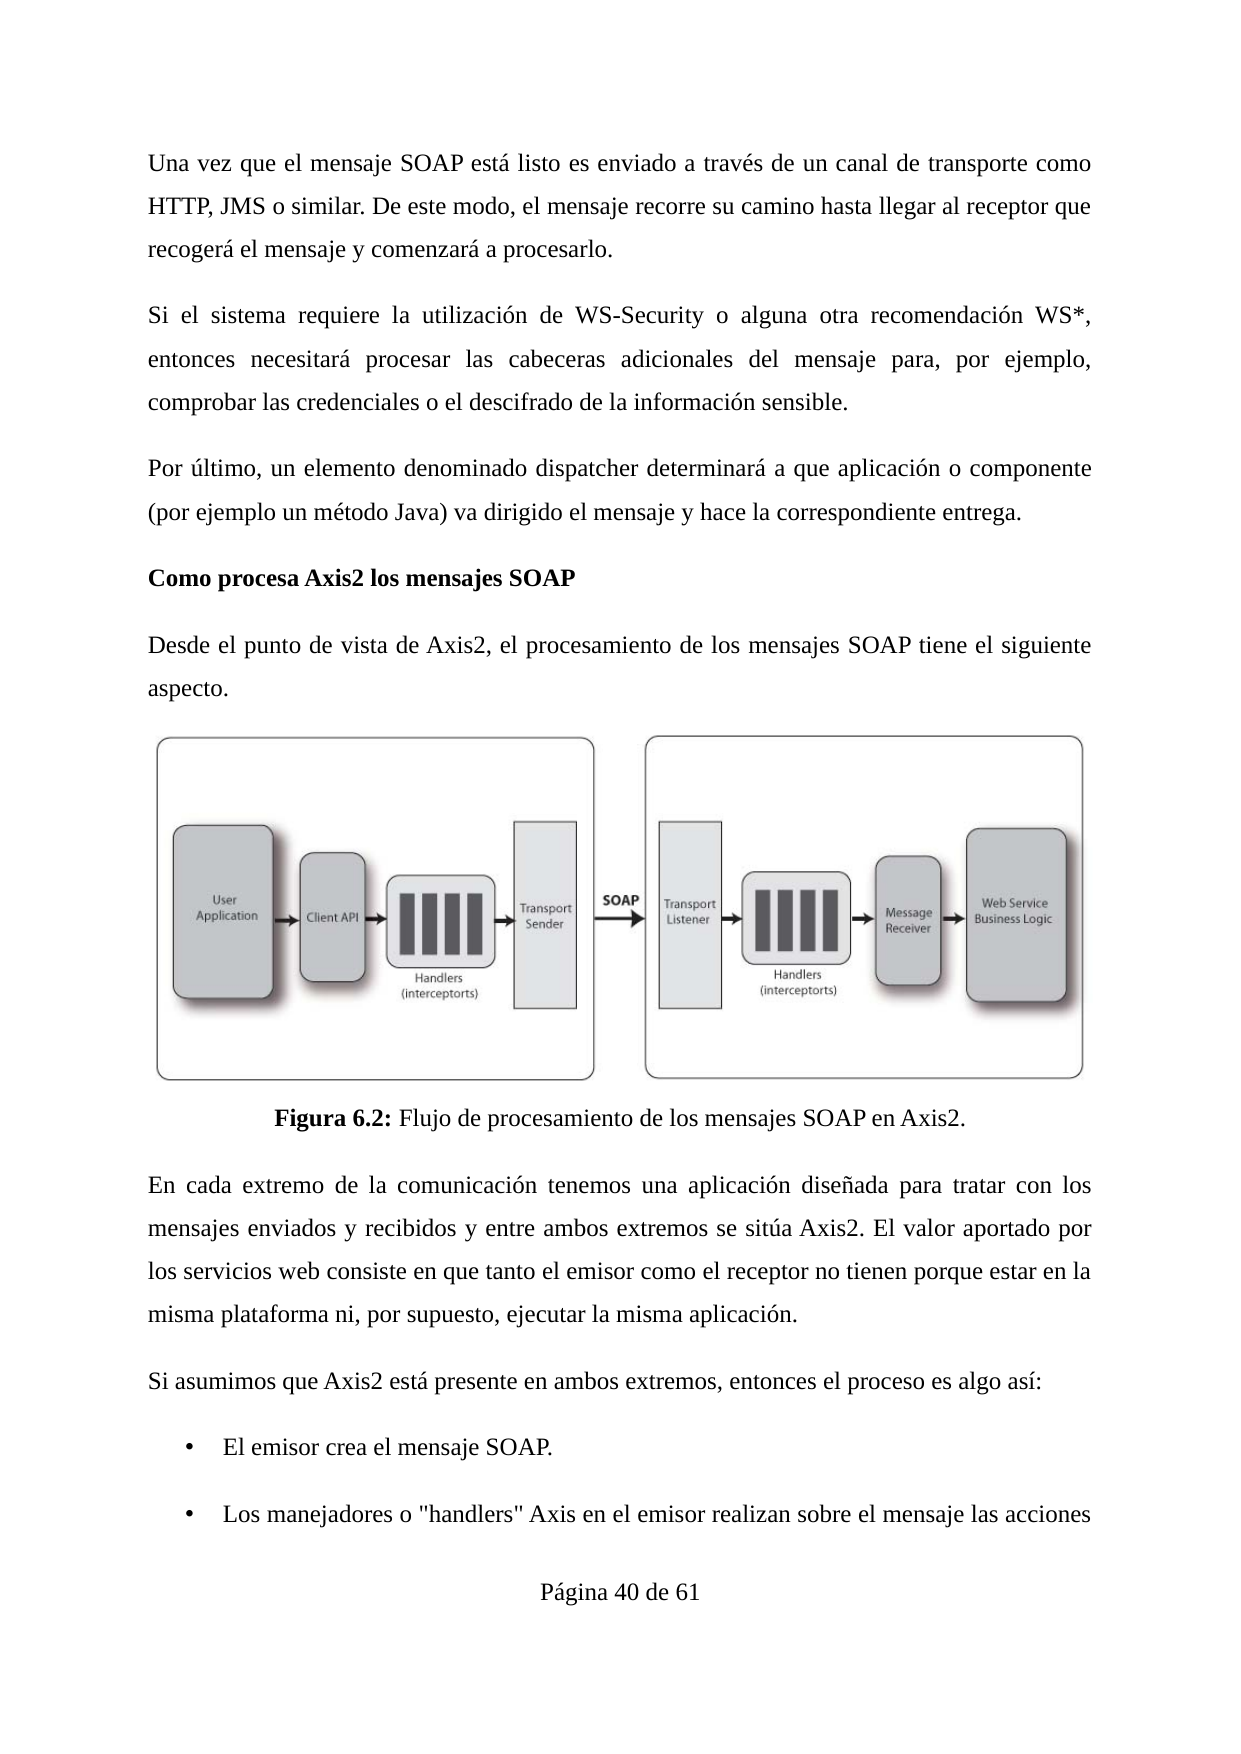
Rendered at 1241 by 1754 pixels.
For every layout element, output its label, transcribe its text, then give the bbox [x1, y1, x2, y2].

text Una vez que el mensaje SOAP está listo es enviado a través de un canal de transporte como HTTP, JMS o similar. De este modo, el mensaje recorre su camino hasta llegar al receptor que recogerá el mensaje y comenzará a procesarlo. [148, 148, 1093, 263]
list El emisor crea el mensaje SOAP. [185, 1432, 1093, 1461]
text En cada extremo de la comunicación tenemos una aplicación diseñada para tratar con los mensajes enviados y recibidos y entre ambos extremos se sitúa Axis2. El valor aportado por los servicios web consiste en que tanto el emisor como el receptor no tienen porque estar en la misma plataforma ni, por supuesto, ejecutar la misma aplicación. [148, 1170, 1093, 1328]
text Si el sistema requiere la utilización de WS-Security o alguna otra recomendación WS*, entonces necesitará procesar las cabeceras adicionales del mensaje para, por ejemplo, comprobar las credenciales o el descifrado de la información sensible. [148, 301, 1093, 416]
text Por último, un elemento denominado dispatcher determinará a que aplicación o componente (por ejemplo un método Java) va dirigido el mensaje y hace la correspondiente entrega. [148, 453, 1093, 525]
text Figura 6.2: Flujo de procesamiento de los mensajes SOAP en Axis2. [148, 1089, 1093, 1132]
text Si asumimos que Axis2 está presente en ambos extremos, entonces el proceso es algo así: [148, 1366, 1093, 1394]
text Desde el punto de vista de Axis2, el procesamiento de los mensajes SOAP tiene el siguiente aspecto. [148, 630, 1093, 702]
text Como procesa Axis2 los mensajes SOAP [148, 563, 1093, 592]
list Los manejadores o "handlers" Axis en el emisor realizan sobre el mensaje las acciones [185, 1499, 1093, 1528]
picture [147, 727, 1093, 1089]
